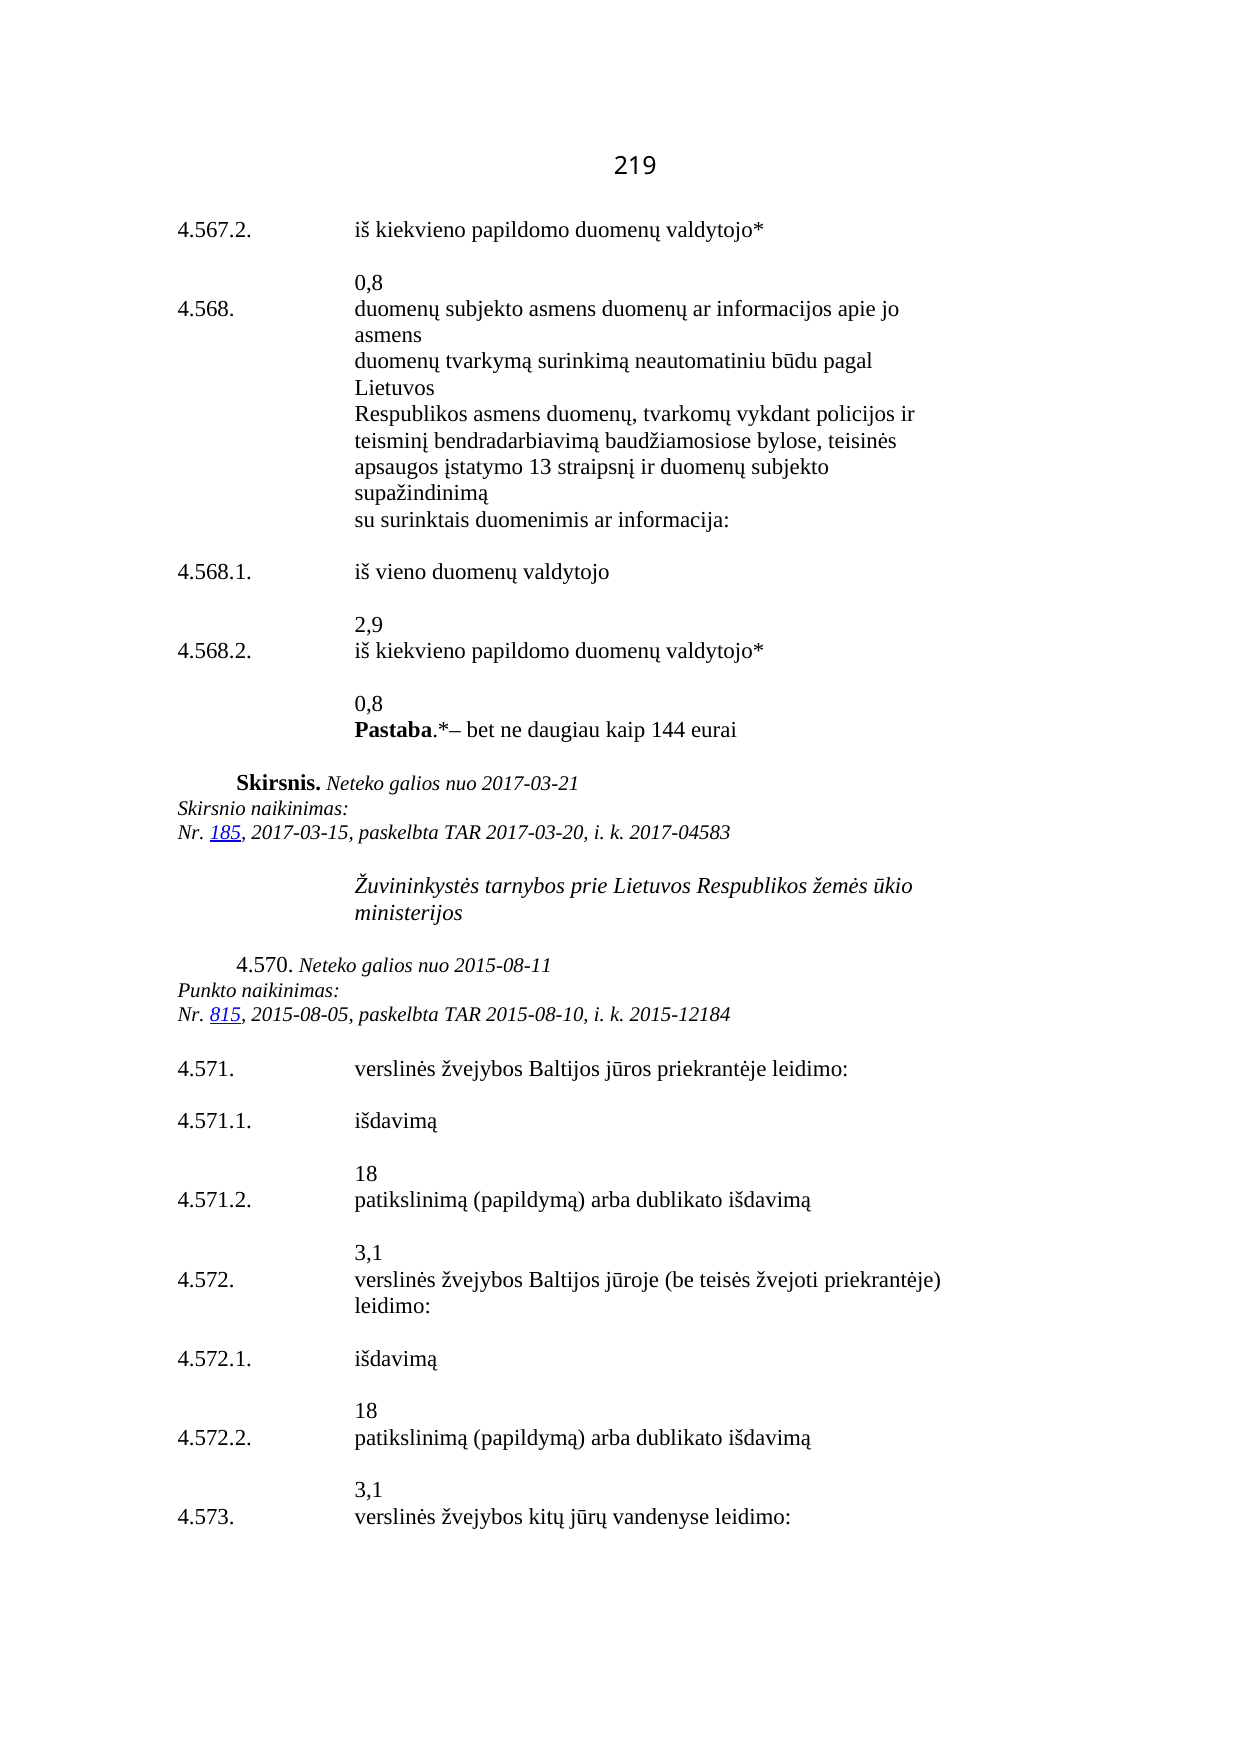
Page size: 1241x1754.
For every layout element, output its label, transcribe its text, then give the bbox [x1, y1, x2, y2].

text Nr. 815, 2015-08-05, paskelbta TAR 2015-08-10, i. k. 2015-12184 [177, 1002, 1093, 1026]
text Pastaba.*– bet ne daugiau kaip 144 eurai [354, 717, 945, 769]
text Skirsnio naikinimas: [177, 796, 1093, 820]
text 4.572.2. patikslinimą (papildymą) arba dublikato išdavimą 3,1 [177, 1424, 945, 1503]
text Punkto naikinimas: [177, 978, 1093, 1002]
text Žuvininkystės tarnybos prie Lietuvos Respublikos žemės ūkio ministerijos [354, 872, 945, 952]
text 4.572.1. išdavimą 18 [177, 1345, 945, 1424]
text 4.568.1. iš vieno duomenų valdytojo 2,9 [177, 558, 945, 637]
text 4.573. verslinės žvejybos kitų jūrų vandenyse leidimo: [177, 1503, 945, 1556]
text duomenų tvarkymą surinkimą neautomatiniu būdu pagal Lietuvos [354, 348, 945, 400]
text Skirsnis. Neteko galios nuo 2017-03-21 [177, 769, 1093, 796]
text teisminį bendradarbiavimą baudžiamosiose bylose, teisinės [354, 427, 945, 453]
text 4.568. duomenų subjekto asmens duomenų ar informacijos apie jo asmens [177, 295, 945, 348]
text 4.572. verslinės žvejybos Baltijos jūroje (be teisės žvejoti priekrantėje) [177, 1266, 945, 1292]
text 4.571. verslinės žvejybos Baltijos jūros priekrantėje leidimo: [177, 1055, 945, 1107]
text su surinktais duomenimis ar informacija: [354, 506, 945, 558]
text Respublikos asmens duomenų, tvarkomų vykdant policijos ir [354, 400, 945, 427]
text 4.570. Neteko galios nuo 2015-08-11 [177, 952, 1093, 978]
text 4.571.1. išdavimą 18 [177, 1107, 945, 1187]
text leidimo: [354, 1292, 945, 1345]
text Nr. 185, 2017-03-15, paskelbta TAR 2017-03-20, i. k. 2017-04583 [177, 820, 1093, 844]
text apsaugos įstatymo 13 straipsnį ir duomenų subjekto supažindinimą [354, 453, 945, 506]
text 4.567.2. iš kiekvieno papildomo duomenų valdytojo* 0,8 [177, 216, 945, 295]
text 4.568.2. iš kiekvieno papildomo duomenų valdytojo* 0,8 [177, 637, 945, 717]
text 4.571.2. patikslinimą (papildymą) arba dublikato išdavimą 3,1 [177, 1187, 945, 1266]
